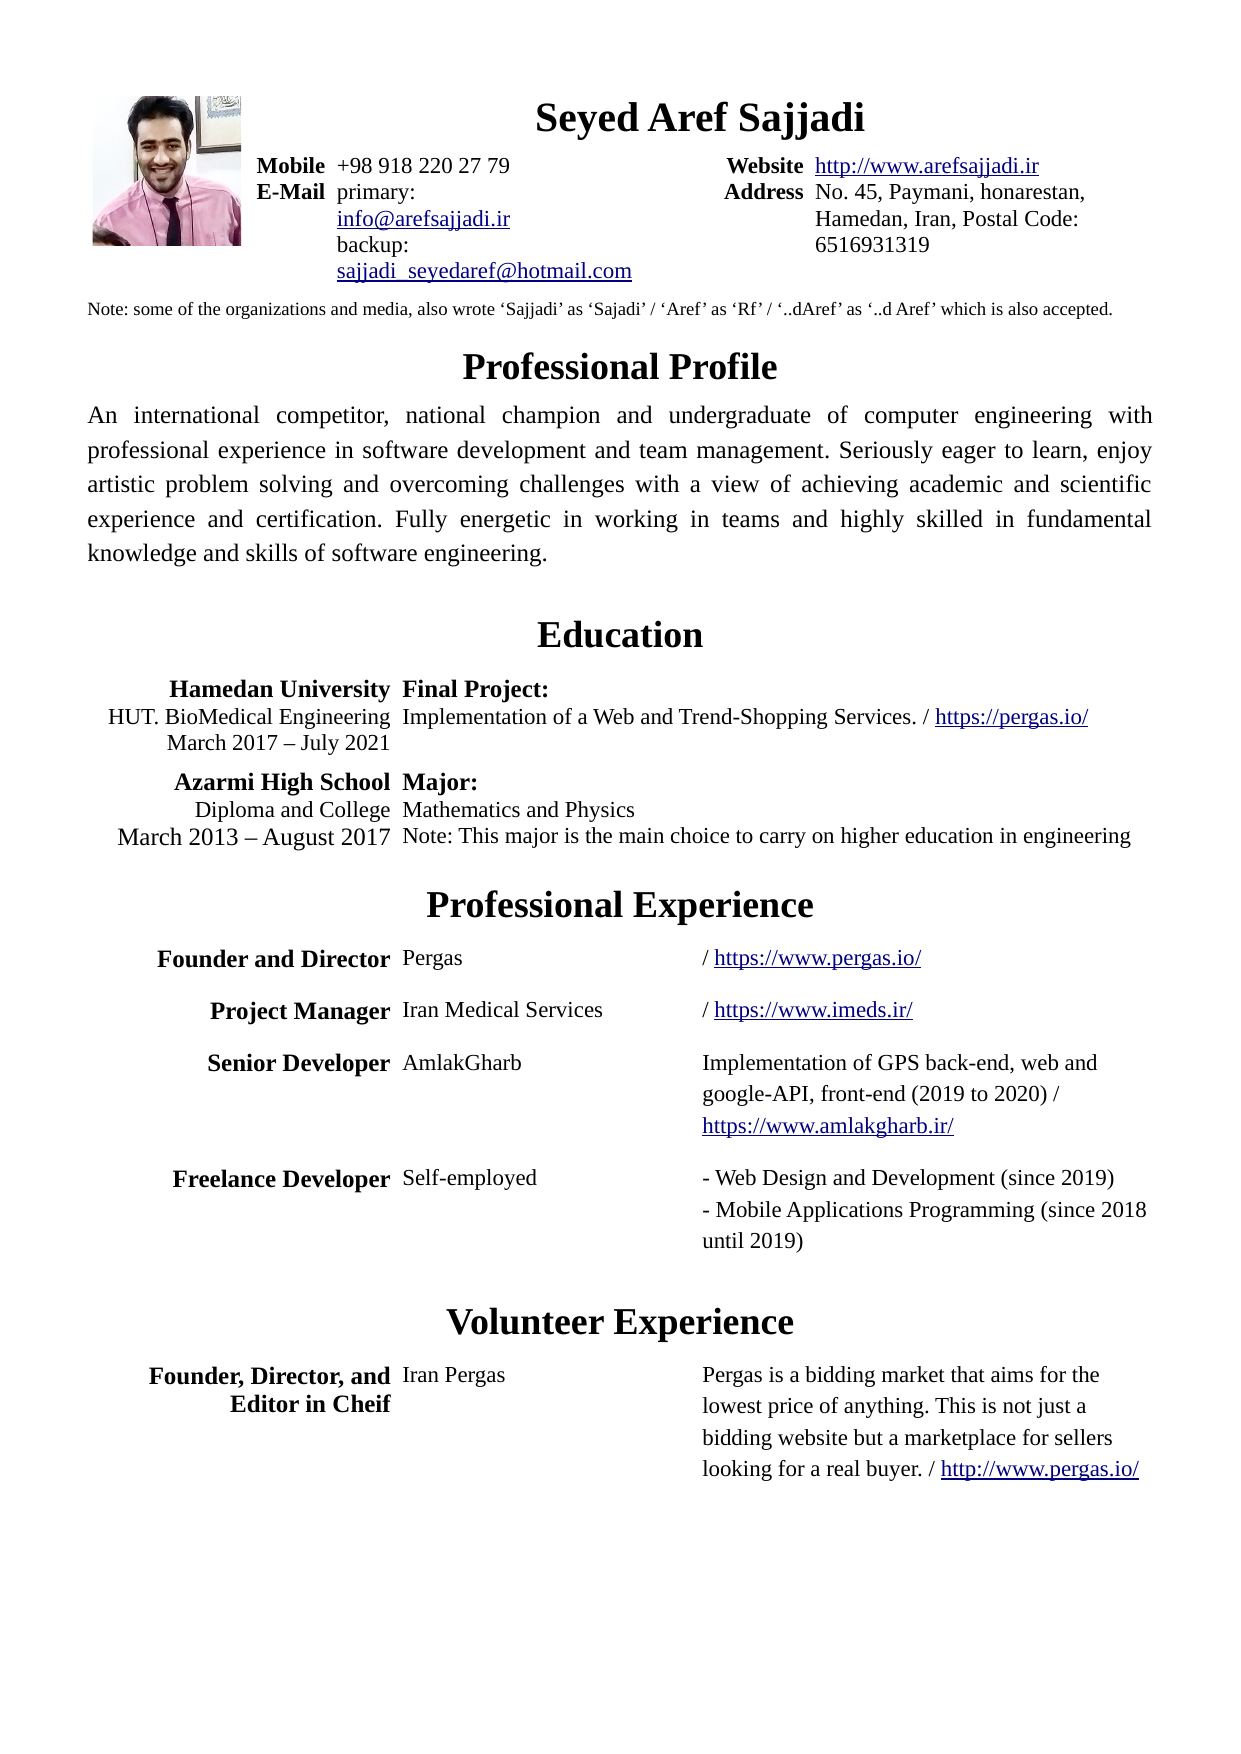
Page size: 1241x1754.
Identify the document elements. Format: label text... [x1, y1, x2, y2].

table_cell Mobile E-Mail [247, 146, 331, 298]
table_header Final Project: Implementation of a Web and Trend-Shopping Services. / https://pergas.io/ [396, 669, 1153, 762]
table_cell Iran Medical Services [396, 990, 696, 1043]
table_header Seyed Aref Sajjadi [247, 87, 1153, 146]
table_cell Freelance Developer [87, 1158, 396, 1274]
table_header Pergas is a bidding market that aims for the lowest price of anything. This is not just a bidding website but a marketplace for sellers looking for a real buyer. / http://www.pergas.io/ [696, 1355, 1153, 1502]
table_header Hamedan University HUT. BioMedical Engineering March 2017 – July 2021 [87, 669, 396, 762]
text Note: some of the organizations and media, also wrote ‘Sajjadi’ as ‘Sajadi’ / ‘Aref’ as ‘Rf’ / ‘..dAref’ as ‘..d Aref’ which is also accepted. [87, 298, 1153, 319]
table_cell Website Address [716, 146, 809, 298]
table_header Founder and Director [87, 938, 396, 990]
subtitle Education [87, 612, 1153, 656]
subtitle Professional Profile [87, 344, 1153, 388]
table_cell Project Manager [87, 990, 396, 1043]
table_cell AmlakGharb [396, 1043, 696, 1158]
table_cell - Web Design and Development (since 2019) - Mobile Applications Programming (since 2018 until 2019) [696, 1158, 1153, 1274]
text An international competitor, national champion and undergraduate of computer engineering with professional experience in software development and team management. Seriously eager to learn, enjoy artistic problem solving and overcoming challenges with a view of achieving academic and scientific experience and certification. Fully energetic in working in teams and highly skilled in fundamental knowledge and skills of software engineering. [87, 401, 1153, 567]
table_header [87, 87, 247, 298]
subtitle Volunteer Experience [87, 1299, 1153, 1342]
table_header Iran Pergas [396, 1355, 696, 1502]
table_cell http://www.arefsajjadi.ir No. 45, Paymani, honarestan, Hamedan, Iran, Postal Code: 6516931319 [809, 146, 1153, 298]
table_cell Implementation of GPS back-end, web and google-API, front-end (2019 to 2020) / https://www.amlakgharb.ir/ [696, 1043, 1153, 1158]
table_header / https://www.pergas.io/ [696, 938, 1153, 990]
subtitle Professional Experience [87, 882, 1153, 926]
table_cell Azarmi High School Diploma and College March 2013 – August 2017 [87, 762, 396, 857]
table_cell +98 918 220 27 79 primary: info@arefsajjadi.ir backup: sajjadi_seyedaref@hotmail.com [331, 146, 716, 298]
table_cell Senior Developer [87, 1043, 396, 1158]
table_cell Major: Mathematics and Physics Note: This major is the main choice to carry on higher education in engineering [396, 762, 1153, 857]
picture [92, 96, 242, 246]
table_header Pergas [396, 938, 696, 990]
table_cell / https://www.imeds.ir/ [696, 990, 1153, 1043]
table_cell Self-employed [396, 1158, 696, 1274]
table_header Founder, Director, and Editor in Cheif [87, 1355, 396, 1502]
